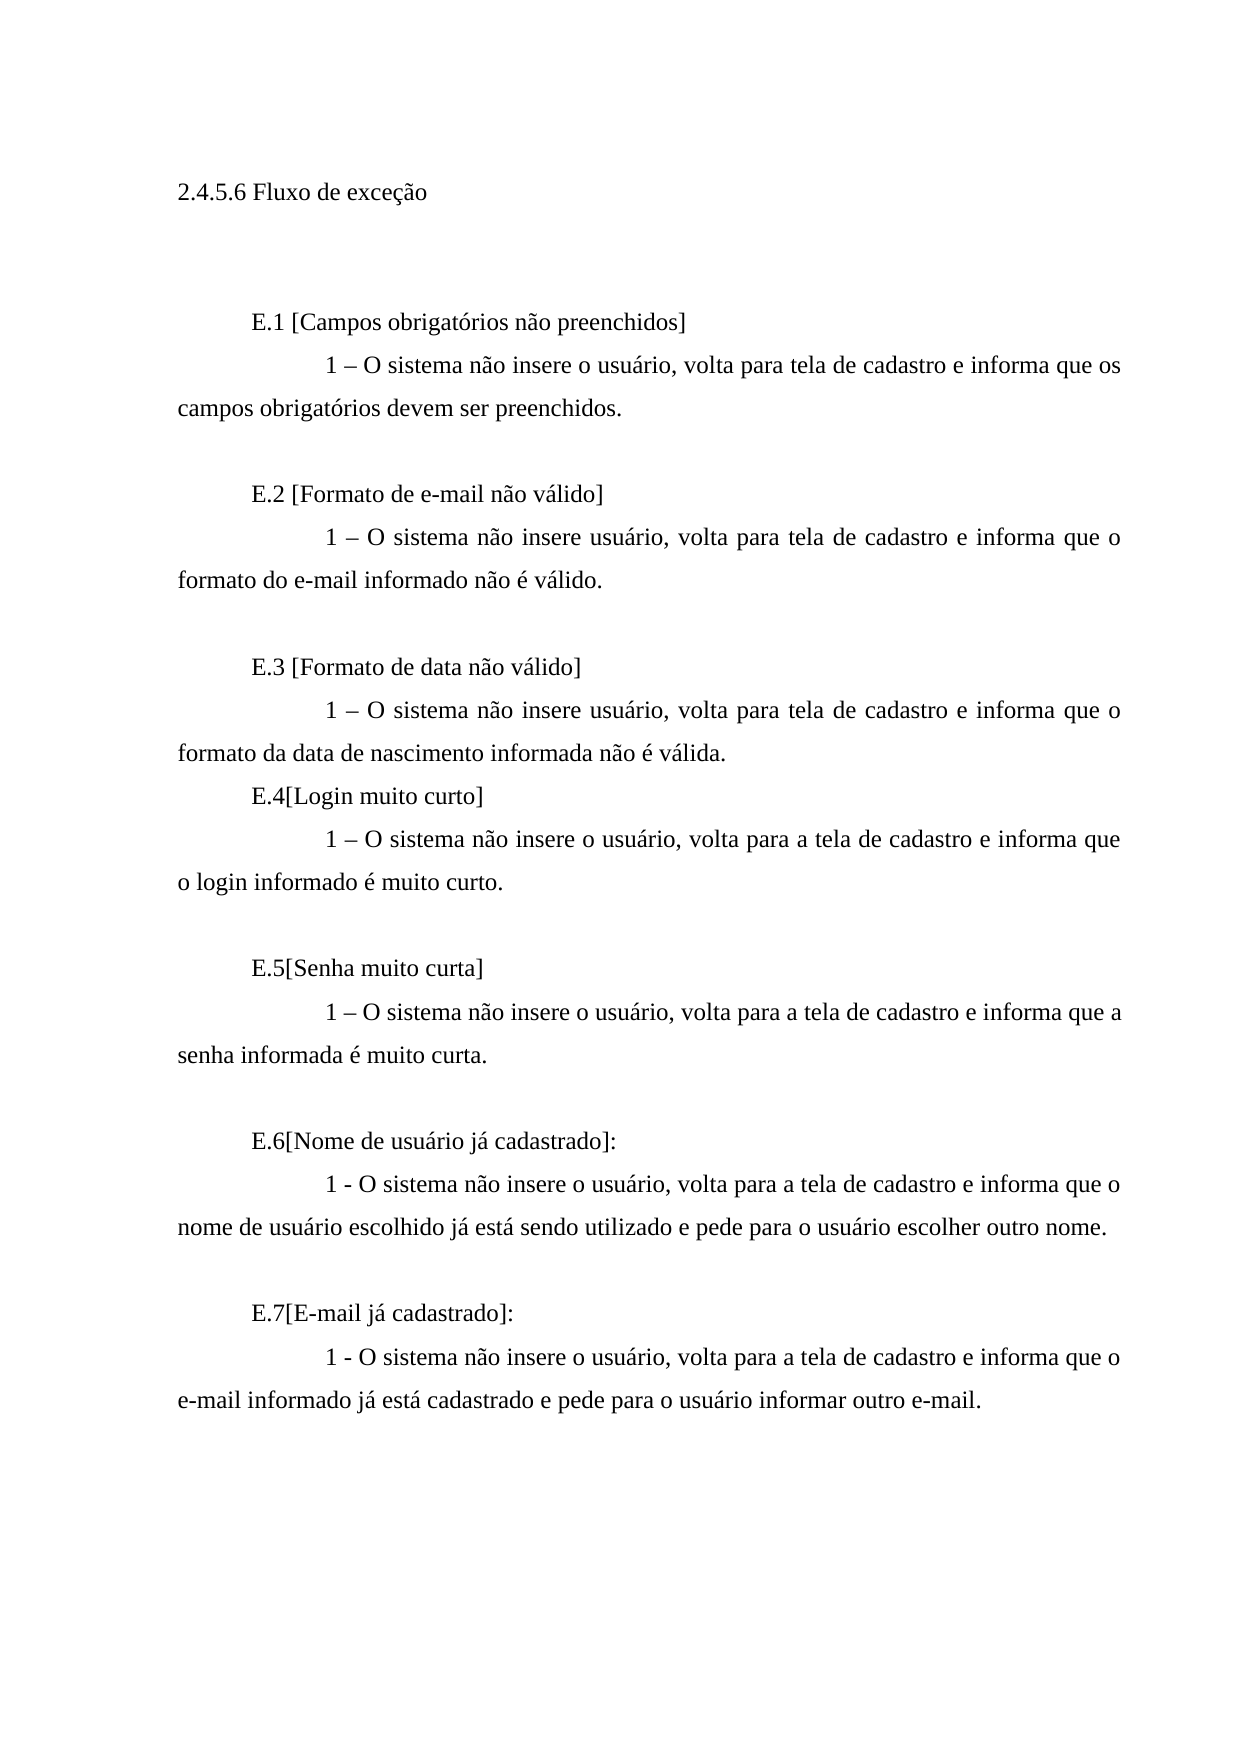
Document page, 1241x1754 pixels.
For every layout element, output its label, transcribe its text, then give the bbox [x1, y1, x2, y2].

text 1 - O sistema não insere o usuário, volta para a tela de cadastro e informa que o nome de usuário escolhido já está sendo utilizado e pede para o usuário escolher outro nome. [177, 1169, 1122, 1241]
text E.5[Senha muito curta] [177, 953, 1122, 982]
text 1 – O sistema não insere usuário, volta para tela de cadastro e informa que o formato da data de nascimento informada não é válida. [177, 695, 1122, 767]
text 1 – O sistema não insere o usuário, volta para a tela de cadastro e informa que a senha informada é muito curta. [177, 997, 1122, 1068]
text E.6[Nome de usuário já cadastrado]: [177, 1126, 1122, 1155]
text 1 – O sistema não insere o usuário, volta para a tela de cadastro e informa que o login informado é muito curto. [177, 824, 1122, 896]
text E.4[Login muito curto] [177, 781, 1122, 810]
text E.1 [Campos obrigatórios não preenchidos] [177, 307, 1122, 335]
text 1 – O sistema não insere o usuário, volta para tela de cadastro e informa que os campos obrigatórios devem ser preenchidos. [177, 350, 1122, 422]
text E.3 [Formato de data não válido] [177, 652, 1122, 680]
text E.2 [Formato de e-mail não válido] [177, 479, 1122, 508]
subtitle Fluxo de exceção [177, 177, 1122, 206]
text 1 - O sistema não insere o usuário, volta para a tela de cadastro e informa que o e-mail informado já está cadastrado e pede para o usuário informar outro e-mail. [177, 1342, 1122, 1413]
text 1 – O sistema não insere usuário, volta para tela de cadastro e informa que o formato do e-mail informado não é válido. [177, 522, 1122, 594]
text E.7[E-mail já cadastrado]: [177, 1298, 1122, 1327]
